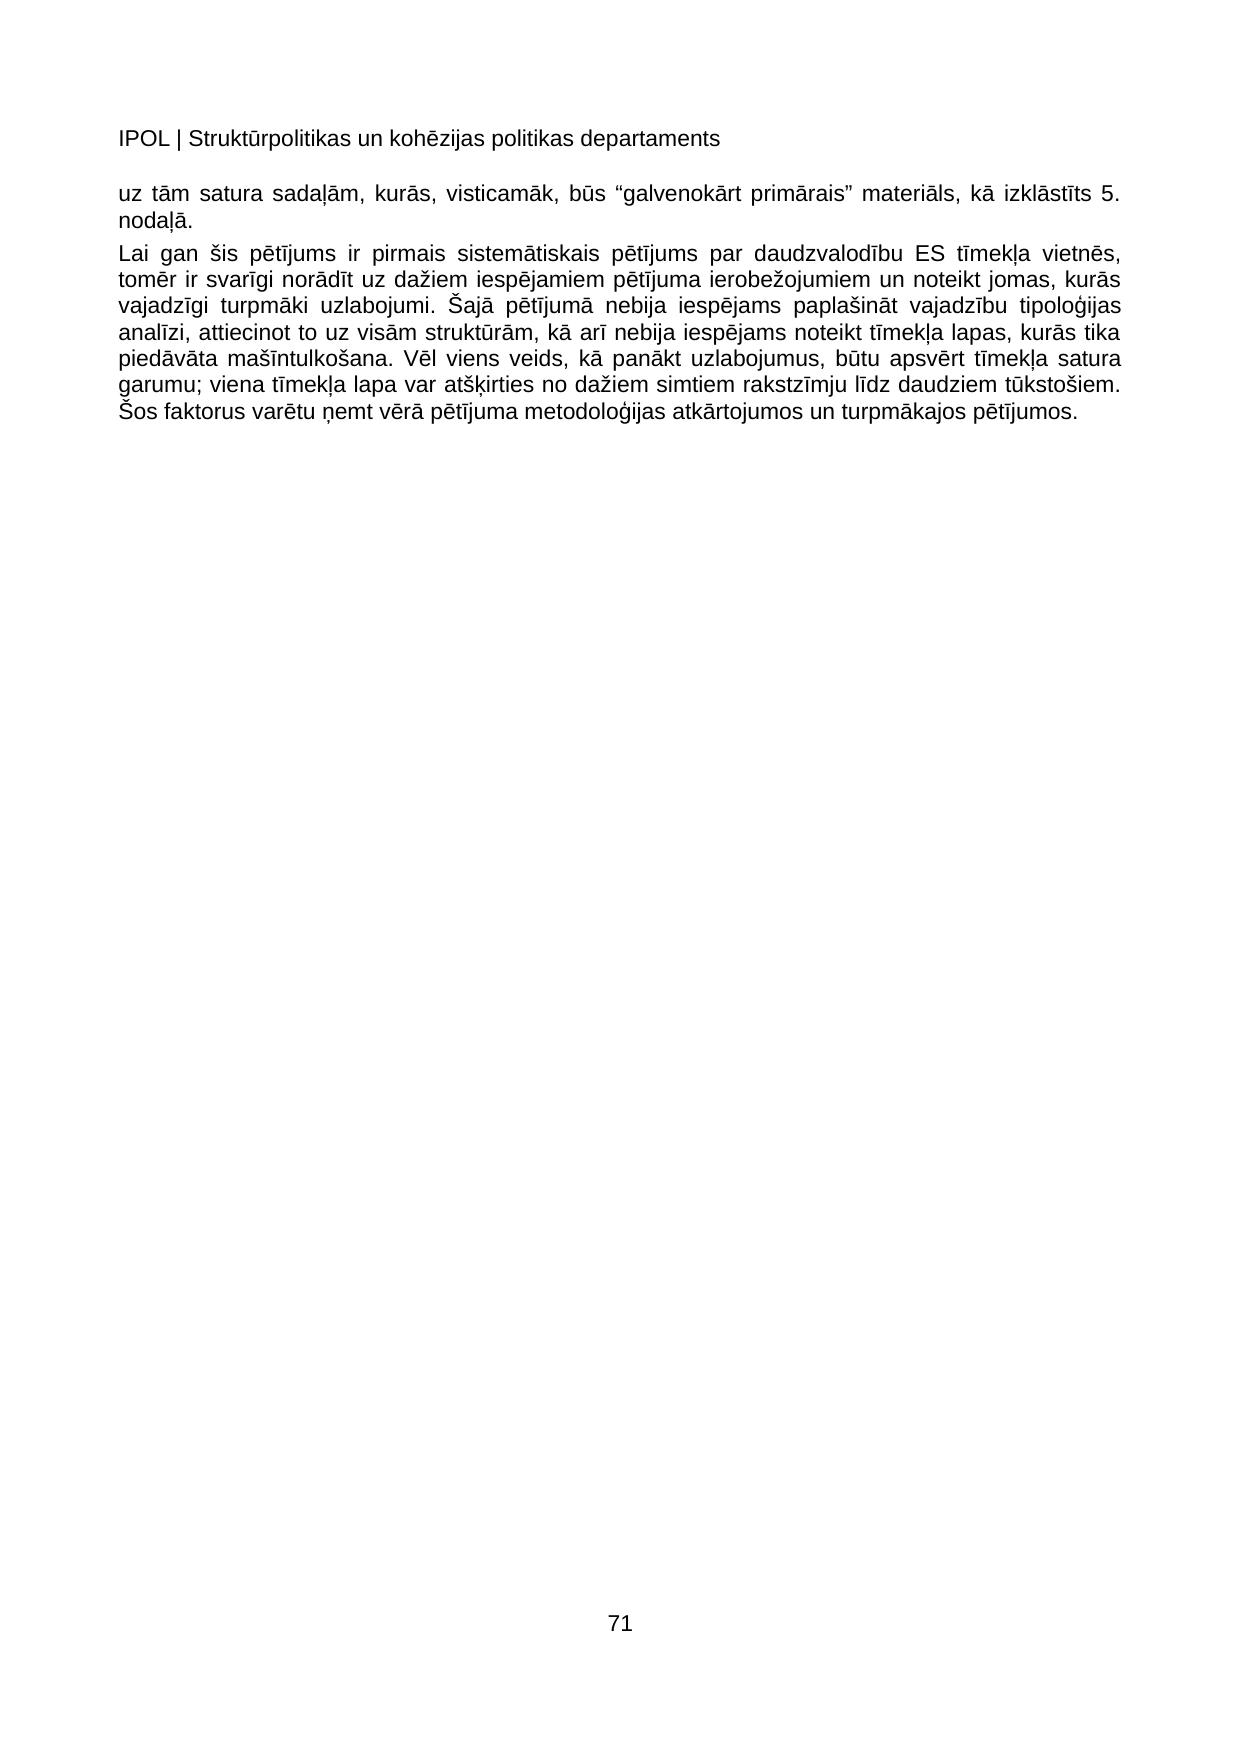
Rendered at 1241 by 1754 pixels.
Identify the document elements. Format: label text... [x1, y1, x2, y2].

text Lai gan šis pētījums ir pirmais sistemātiskais pētījums par daudzvalodību ES tīmekļa vietnēs, tomēr ir svarīgi norādīt uz dažiem iespējamiem pētījuma ierobežojumiem un noteikt jomas, kurās vajadzīgi turpmāki uzlabojumi. Šajā pētījumā nebija iespējams paplašināt vajadzību tipoloģijas analīzi, attiecinot to uz visām struktūrām, kā arī nebija iespējams noteikt tīmekļa lapas, kurās tika piedāvāta mašīntulkošana. Vēl viens veids, kā panākt uzlabojumus, būtu apsvērt tīmekļa satura garumu; viena tīmekļa lapa var atšķirties no dažiem simtiem rakstzīmju līdz daudziem tūkstošiem. Šos faktorus varētu ņemt vērā pētījuma metodoloģijas atkārtojumos un turpmākajos pētījumos. [118, 239, 1122, 424]
text uz tām satura sadaļām, kurās, visticamāk, būs “galvenokārt primārais” materiāls, kā izklāstīts 5. nodaļā. [118, 180, 1122, 233]
